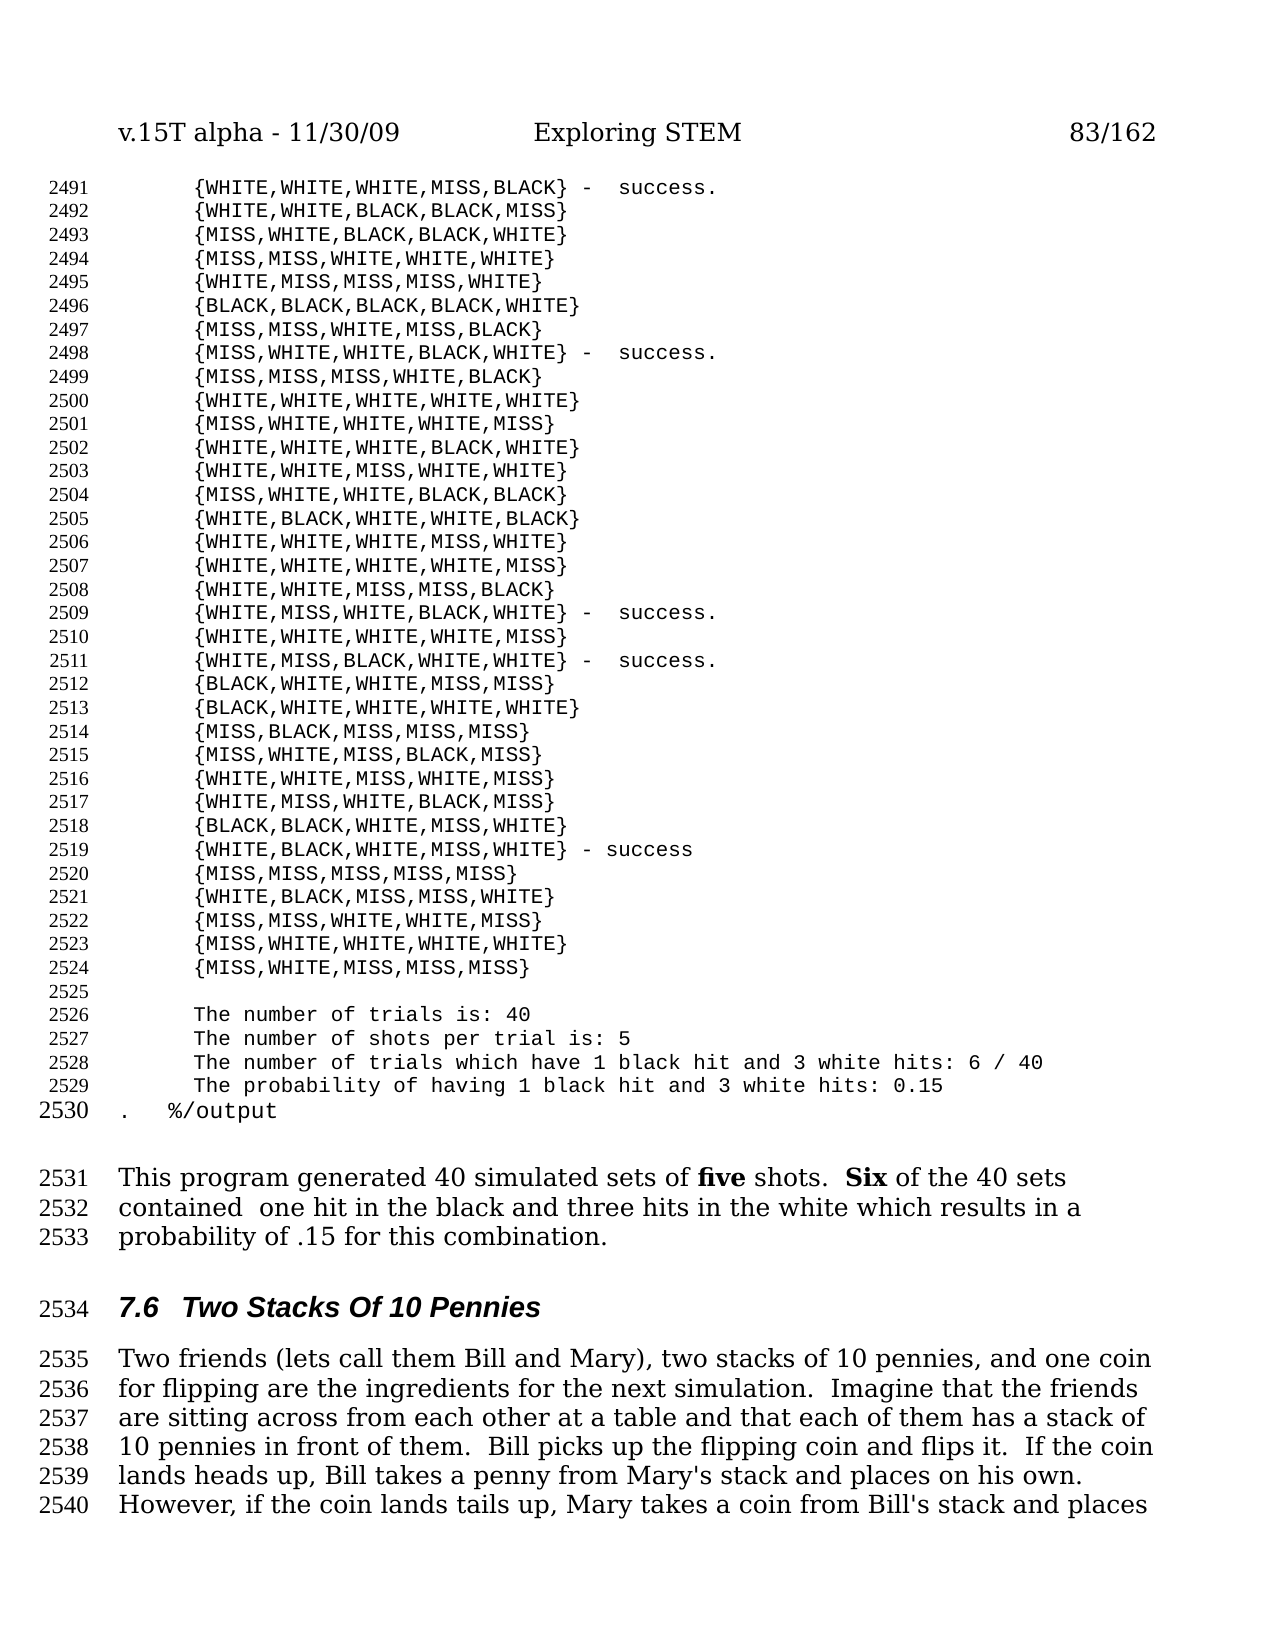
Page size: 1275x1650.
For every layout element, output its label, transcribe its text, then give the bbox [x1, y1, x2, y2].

text {WHITE,WHITE,WHITE,BLACK,WHITE} [118, 437, 1157, 461]
text {BLACK,BLACK,WHITE,MISS,WHITE} [118, 815, 1157, 839]
text {MISS,WHITE,WHITE,BLACK,BLACK} [118, 484, 1157, 508]
text {MISS,WHITE,WHITE,BLACK,WHITE} - success. [118, 342, 1157, 366]
text {WHITE,BLACK,WHITE,MISS,WHITE} - success [118, 839, 1157, 862]
text {MISS,WHITE,MISS,MISS,MISS} [118, 957, 1157, 981]
text {WHITE,MISS,MISS,MISS,WHITE} [118, 271, 1157, 295]
text {MISS,WHITE,WHITE,WHITE,MISS} [118, 413, 1157, 437]
text Two friends (lets call them Bill and Mary), two stacks of 10 pennies, and one coin for flipping are the ingredients for the next simulation. Imagine that the friends are sitting across from each other at a table and that each of them has a stack of 10 pennies in front of them. Bill picks up the flipping coin and flips it. If the coin lands heads up, Bill takes a penny from Mary's stack and places on his own. However, if the coin lands tails up, Mary takes a coin from Bill's stack and places [118, 1344, 1157, 1519]
text {WHITE,WHITE,BLACK,BLACK,MISS} [118, 200, 1157, 224]
text {WHITE,MISS,WHITE,BLACK,MISS} [118, 792, 1157, 815]
text {MISS,WHITE,WHITE,WHITE,WHITE} [118, 933, 1157, 957]
text The number of trials is: 40 [118, 1004, 1157, 1028]
text {WHITE,BLACK,MISS,MISS,WHITE} [118, 886, 1157, 910]
text . %/output [118, 1099, 1157, 1125]
text {WHITE,BLACK,WHITE,WHITE,BLACK} [118, 508, 1157, 531]
text The number of shots per trial is: 5 [118, 1028, 1157, 1052]
text {WHITE,MISS,BLACK,WHITE,WHITE} - success. [118, 650, 1157, 673]
text {BLACK,WHITE,WHITE,WHITE,WHITE} [118, 697, 1157, 721]
text {MISS,MISS,WHITE,WHITE,WHITE} [118, 248, 1157, 271]
text {MISS,WHITE,BLACK,BLACK,WHITE} [118, 224, 1157, 248]
text {MISS,BLACK,MISS,MISS,MISS} [118, 721, 1157, 744]
text {MISS,MISS,MISS,MISS,MISS} [118, 862, 1157, 886]
text {MISS,MISS,WHITE,WHITE,MISS} [118, 910, 1157, 933]
text {WHITE,WHITE,MISS,WHITE,WHITE} [118, 461, 1157, 484]
text {WHITE,MISS,WHITE,BLACK,WHITE} - success. [118, 602, 1157, 626]
text {BLACK,WHITE,WHITE,MISS,MISS} [118, 673, 1157, 697]
text {WHITE,WHITE,MISS,WHITE,MISS} [118, 768, 1157, 792]
text {WHITE,WHITE,MISS,MISS,BLACK} [118, 579, 1157, 602]
text {WHITE,WHITE,WHITE,WHITE,MISS} [118, 555, 1157, 579]
text This program generated 40 simulated sets of five shots. Six of the 40 sets contained one hit in the black and three hits in the white which results in a probability of .15 for this combination. [118, 1163, 1157, 1251]
text {WHITE,WHITE,WHITE,MISS,WHITE} [118, 531, 1157, 555]
text The probability of having 1 black hit and 3 white hits: 0.15 [118, 1075, 1157, 1099]
text {WHITE,WHITE,WHITE,MISS,BLACK} - success. [118, 177, 1157, 200]
text {MISS,MISS,MISS,WHITE,BLACK} [118, 366, 1157, 389]
subtitle Two Stacks Of 10 Pennies [118, 1290, 1157, 1324]
text {WHITE,WHITE,WHITE,WHITE,WHITE} [118, 389, 1157, 413]
text {MISS,MISS,WHITE,MISS,BLACK} [118, 319, 1157, 342]
text The number of trials which have 1 black hit and 3 white hits: 6 / 40 [118, 1052, 1157, 1075]
text {WHITE,WHITE,WHITE,WHITE,MISS} [118, 626, 1157, 650]
text {MISS,WHITE,MISS,BLACK,MISS} [118, 744, 1157, 768]
text {BLACK,BLACK,BLACK,BLACK,WHITE} [118, 295, 1157, 319]
